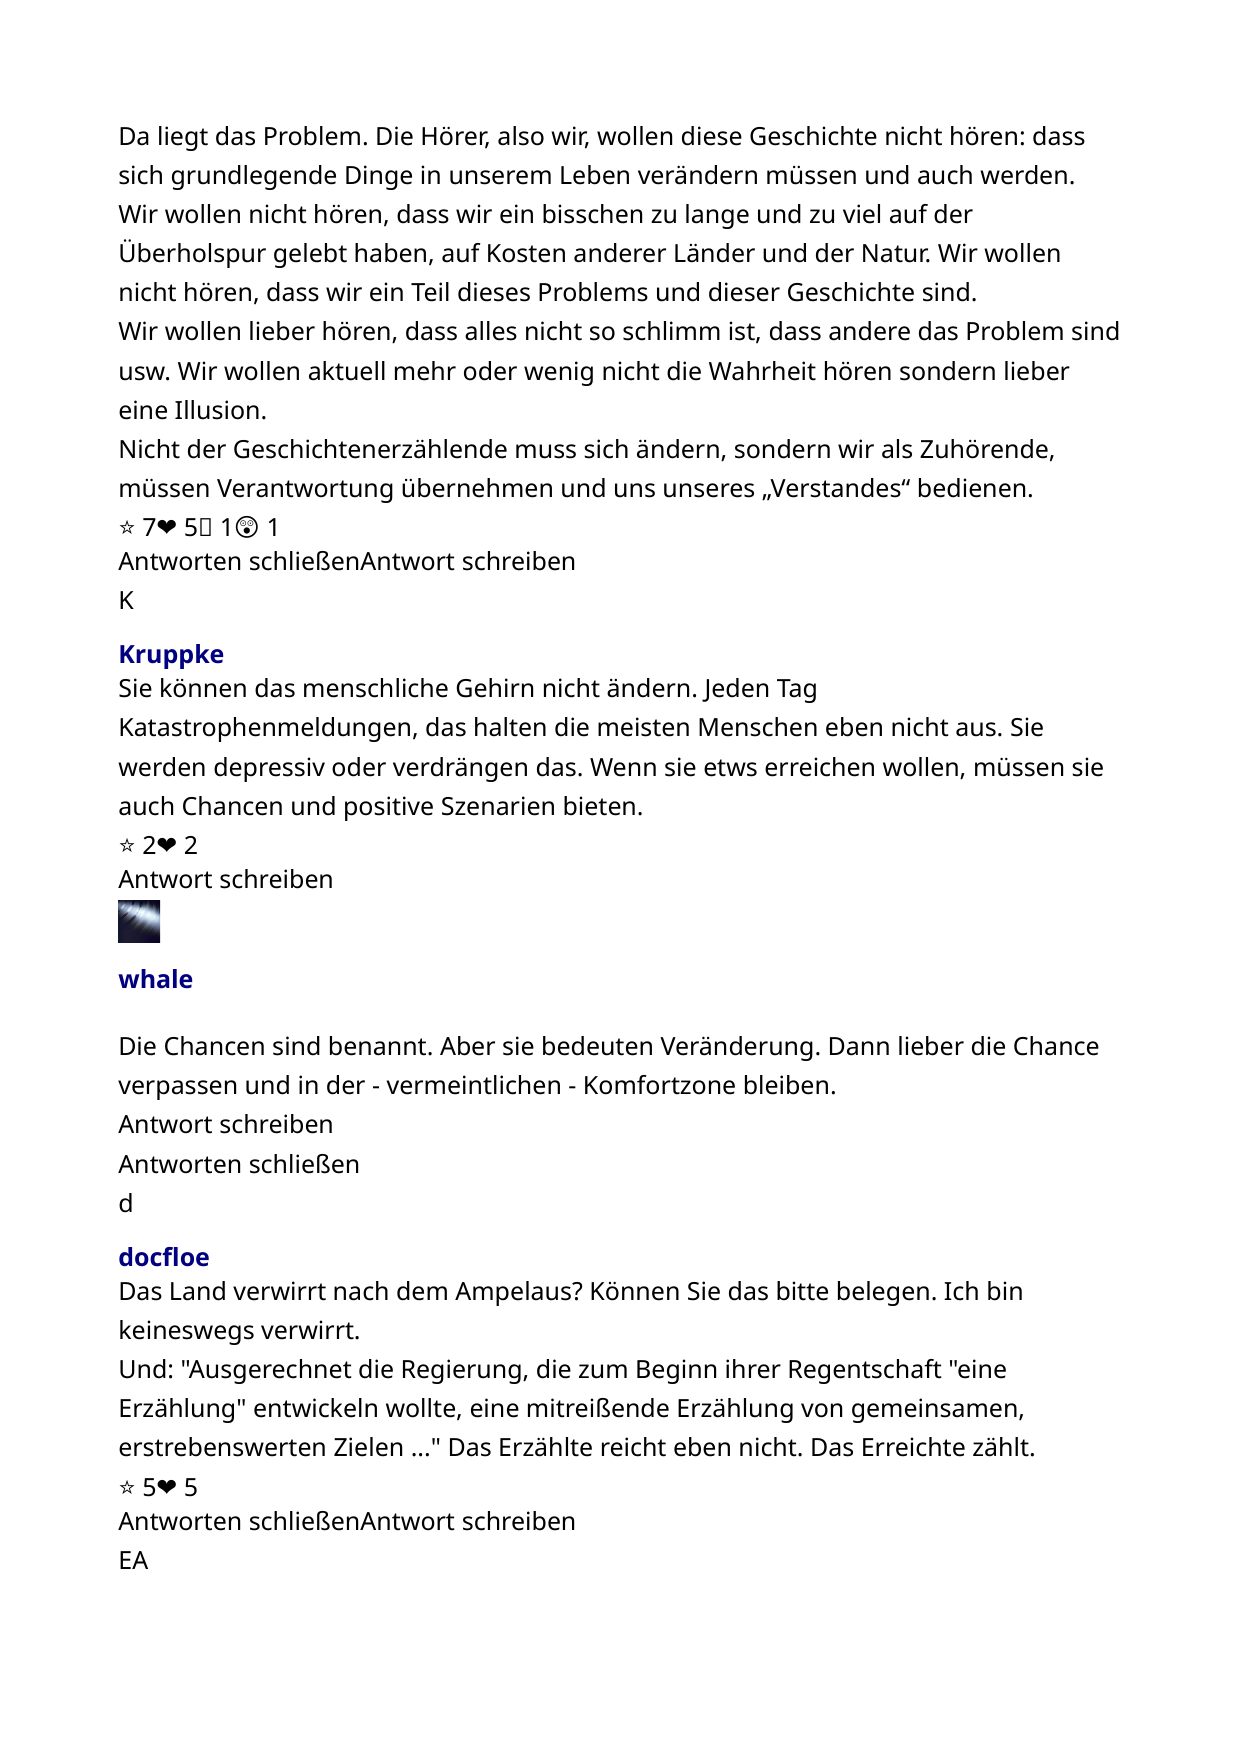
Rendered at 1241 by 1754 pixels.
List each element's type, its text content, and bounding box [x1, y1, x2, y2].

subtitle Kruppke [118, 637, 1122, 671]
text Antworten schließenAntwort schreiben [118, 544, 1122, 578]
text Wir wollen lieber hören, dass alles nicht so schlimm ist, dass andere das Problem sind usw. Wir wollen aktuell mehr oder wenig nicht die Wahrheit hören sondern lieber eine Illusion. [118, 314, 1122, 426]
text Nicht der Geschichtenerzählende muss sich ändern, sondern wir als Zuhörende, müssen Verantwortung übernehmen und uns unseres „Verstandes“ bedienen. [118, 431, 1122, 505]
text K [118, 583, 1122, 617]
text Da liegt das Problem. Die Hörer, also wir, wollen diese Geschichte nicht hören: dass sich grundlegende Dinge in unserem Leben verändern müssen und auch werden. Wir wollen nicht hören, dass wir ein bisschen zu lange und zu viel auf der Überholspur gelebt haben, auf Kosten anderer Länder und der Natur. Wir wollen nicht hören, dass wir ein Teil dieses Problems und dieser Geschichte sind. [118, 118, 1122, 309]
text EA [118, 1542, 1122, 1576]
text Sie können das menschliche Gehirn nicht ändern. Jeden Tag Katastrophenmeldungen, das halten die meisten Menschen eben nicht aus. Sie werden depressiv oder verdrängen das. Wenn sie etws erreichen wollen, müssen sie auch Chancen und positive Szenarien bieten. [118, 671, 1122, 822]
subtitle whale [118, 962, 1122, 996]
text ⭐️ 5❤️ 5 [118, 1469, 1122, 1503]
text ⭐️ 7❤️ 5🤨 1😲 1 [118, 510, 1122, 544]
text Antworten schließen [118, 1146, 1122, 1180]
text Antwort schreiben [118, 862, 1122, 896]
text d [118, 1186, 1122, 1219]
text Antwort schreiben [118, 1107, 1122, 1141]
text Das Land verwirrt nach dem Ampelaus? Können Sie das bitte belegen. Ich bin keineswegs verwirrt. [118, 1273, 1122, 1347]
text Die Chancen sind benannt. Aber sie bedeuten Veränderung. Dann lieber die Chance verpassen und in der - vermeintlichen - Komfortzone bleiben. [118, 1029, 1122, 1102]
picture [118, 900, 161, 943]
text ⭐️ 2❤️ 2 [118, 827, 1122, 862]
subtitle docfloe [118, 1239, 1122, 1273]
text Antworten schließenAntwort schreiben [118, 1503, 1122, 1537]
text Und: "Ausgerechnet die Regierung, die zum Beginn ihrer Regentschaft "eine Erzählung" entwickeln wollte, eine mitreißende Erzählung von gemeinsamen, erstrebenswerten Zielen ..." Das Erzählte reicht eben nicht. Das Erreichte zählt. [118, 1352, 1122, 1464]
